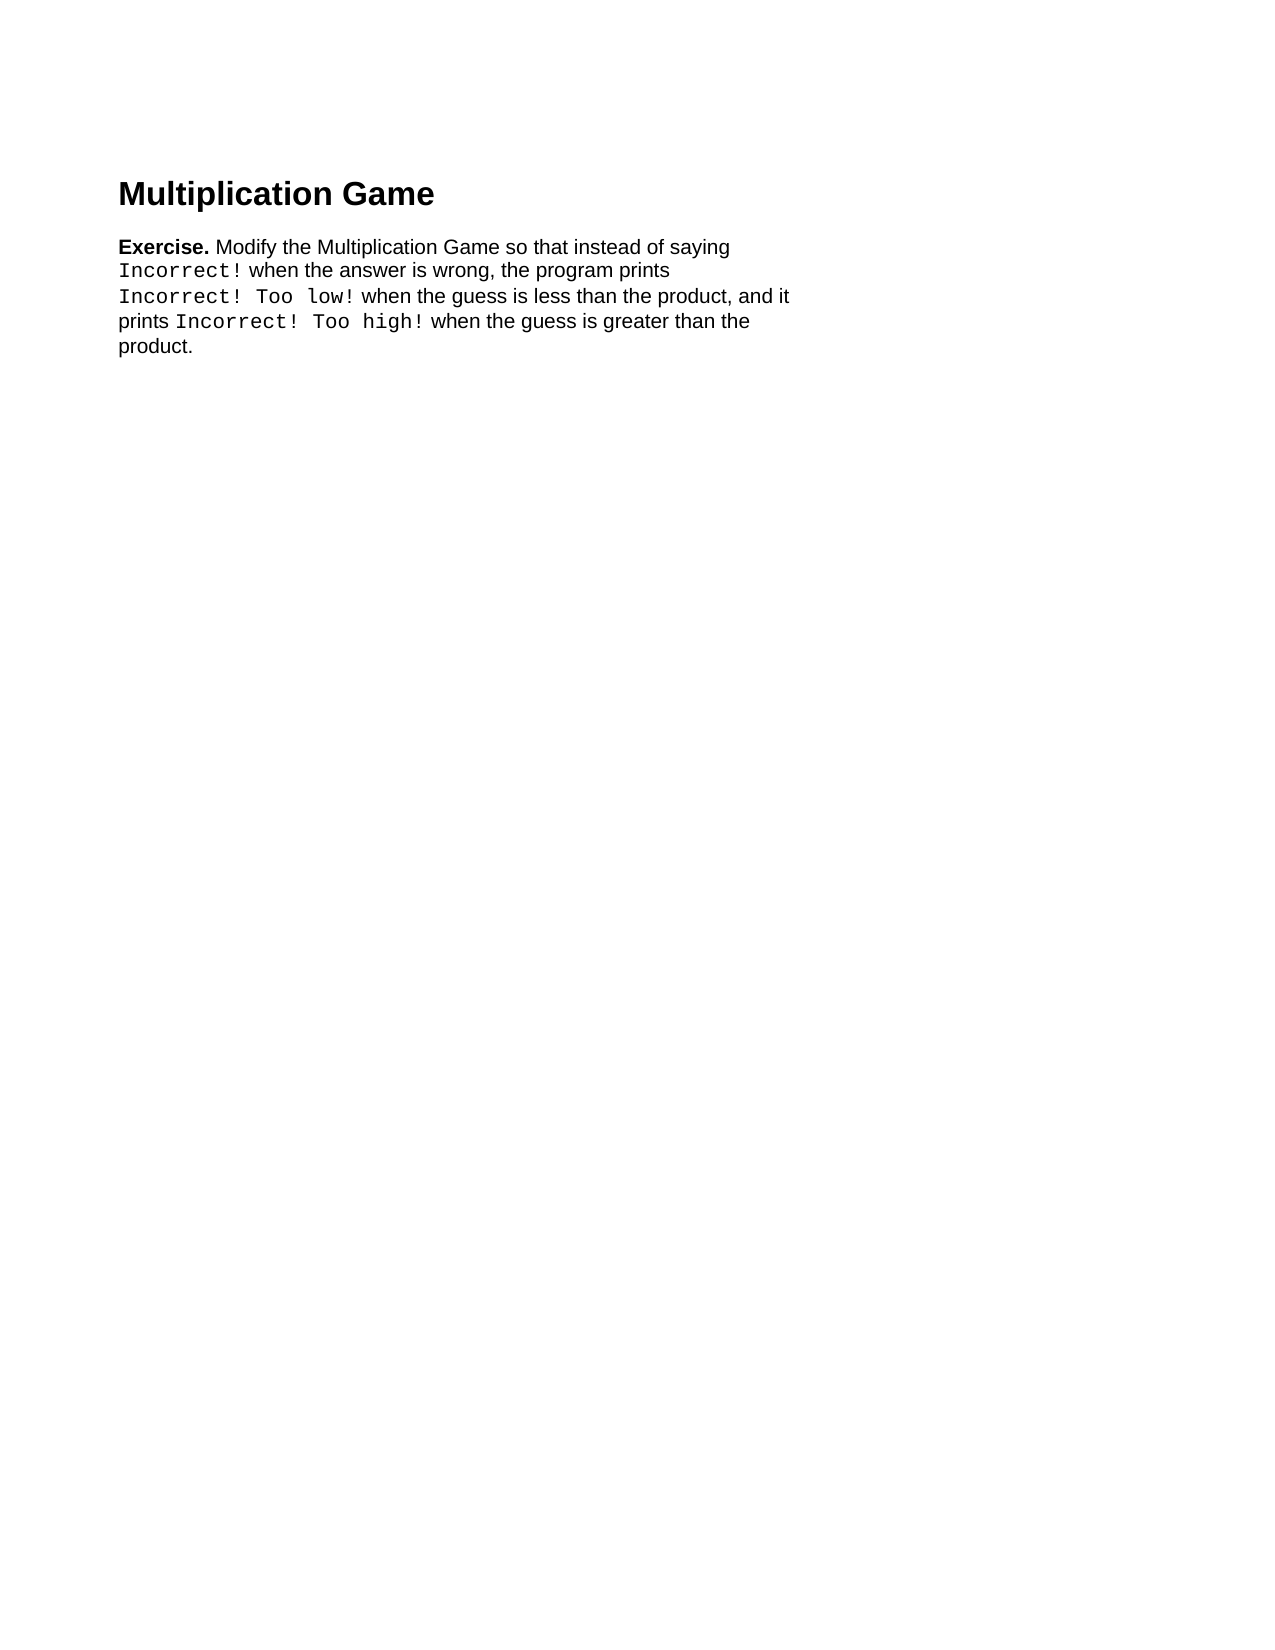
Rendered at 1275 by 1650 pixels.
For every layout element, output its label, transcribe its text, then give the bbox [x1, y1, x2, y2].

text Exercise. Modify the Multiplication Game so that instead of saying Incorrect! when the answer is wrong, the program prints Incorrect! Too low! when the guess is less than the product, and it prints Incorrect! Too high! when the guess is greater than the product. [118, 236, 793, 358]
text Multiplication Game [118, 175, 793, 213]
